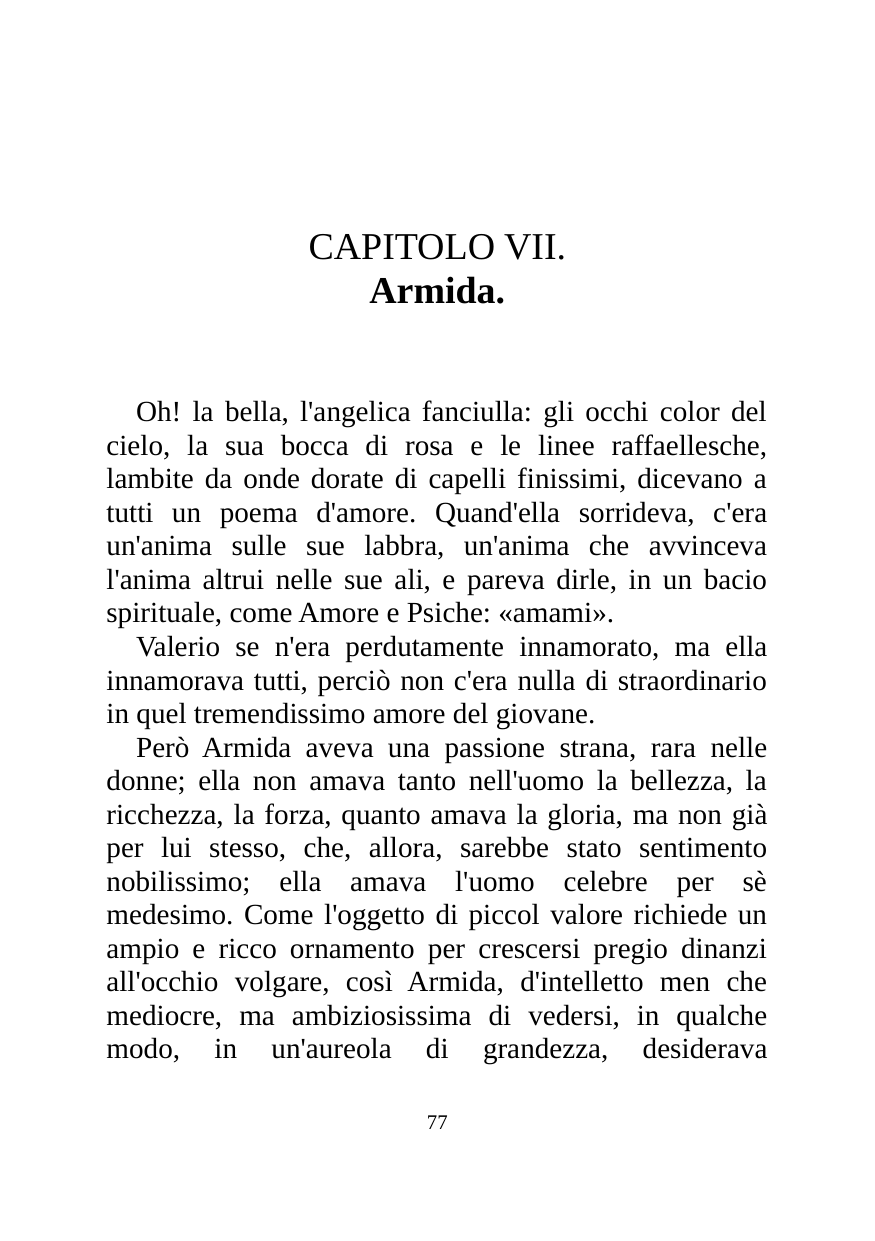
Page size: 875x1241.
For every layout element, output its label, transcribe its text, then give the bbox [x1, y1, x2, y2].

subtitle CAPITOLO VII. Armida. [106, 224, 768, 312]
text Oh! la bella, l'angelica fanciulla: gli occhi color del cielo, la sua bocca di rosa e le linee raffaellesche, lambite da onde dorate di capelli finissimi, dicevano a tutti un poema d'amore. Quand'ella sorrideva, c'era un'anima sulle sue labbra, un'anima che avvinceva l'anima altrui nelle sue ali, e pareva dirle, in un bacio spirituale, come Amore e Psiche: «amami». [106, 394, 768, 629]
text Valerio se n'era perdutamente innamorato, ma ella innamorava tutti, perciò non c'era nulla di straordinario in quel tremendissimo amore del giovane. [106, 629, 768, 730]
text Però Armida aveva una passione strana, rara nelle donne; ella non amava tanto nell'uomo la bellezza, la ricchezza, la forza, quanto amava la gloria, ma non già per lui stesso, che, allora, sarebbe stato sentimento nobilissimo; ella amava l'uomo celebre per sè medesimo. Come l'oggetto di piccol valore richiede un ampio e ricco ornamento per crescersi pregio dinanzi all'occhio volgare, così Armida, d'intelletto men che mediocre, ma ambiziosissima di vedersi, in qualche modo, in un'aureola di grandezza, desiderava [106, 730, 768, 1065]
